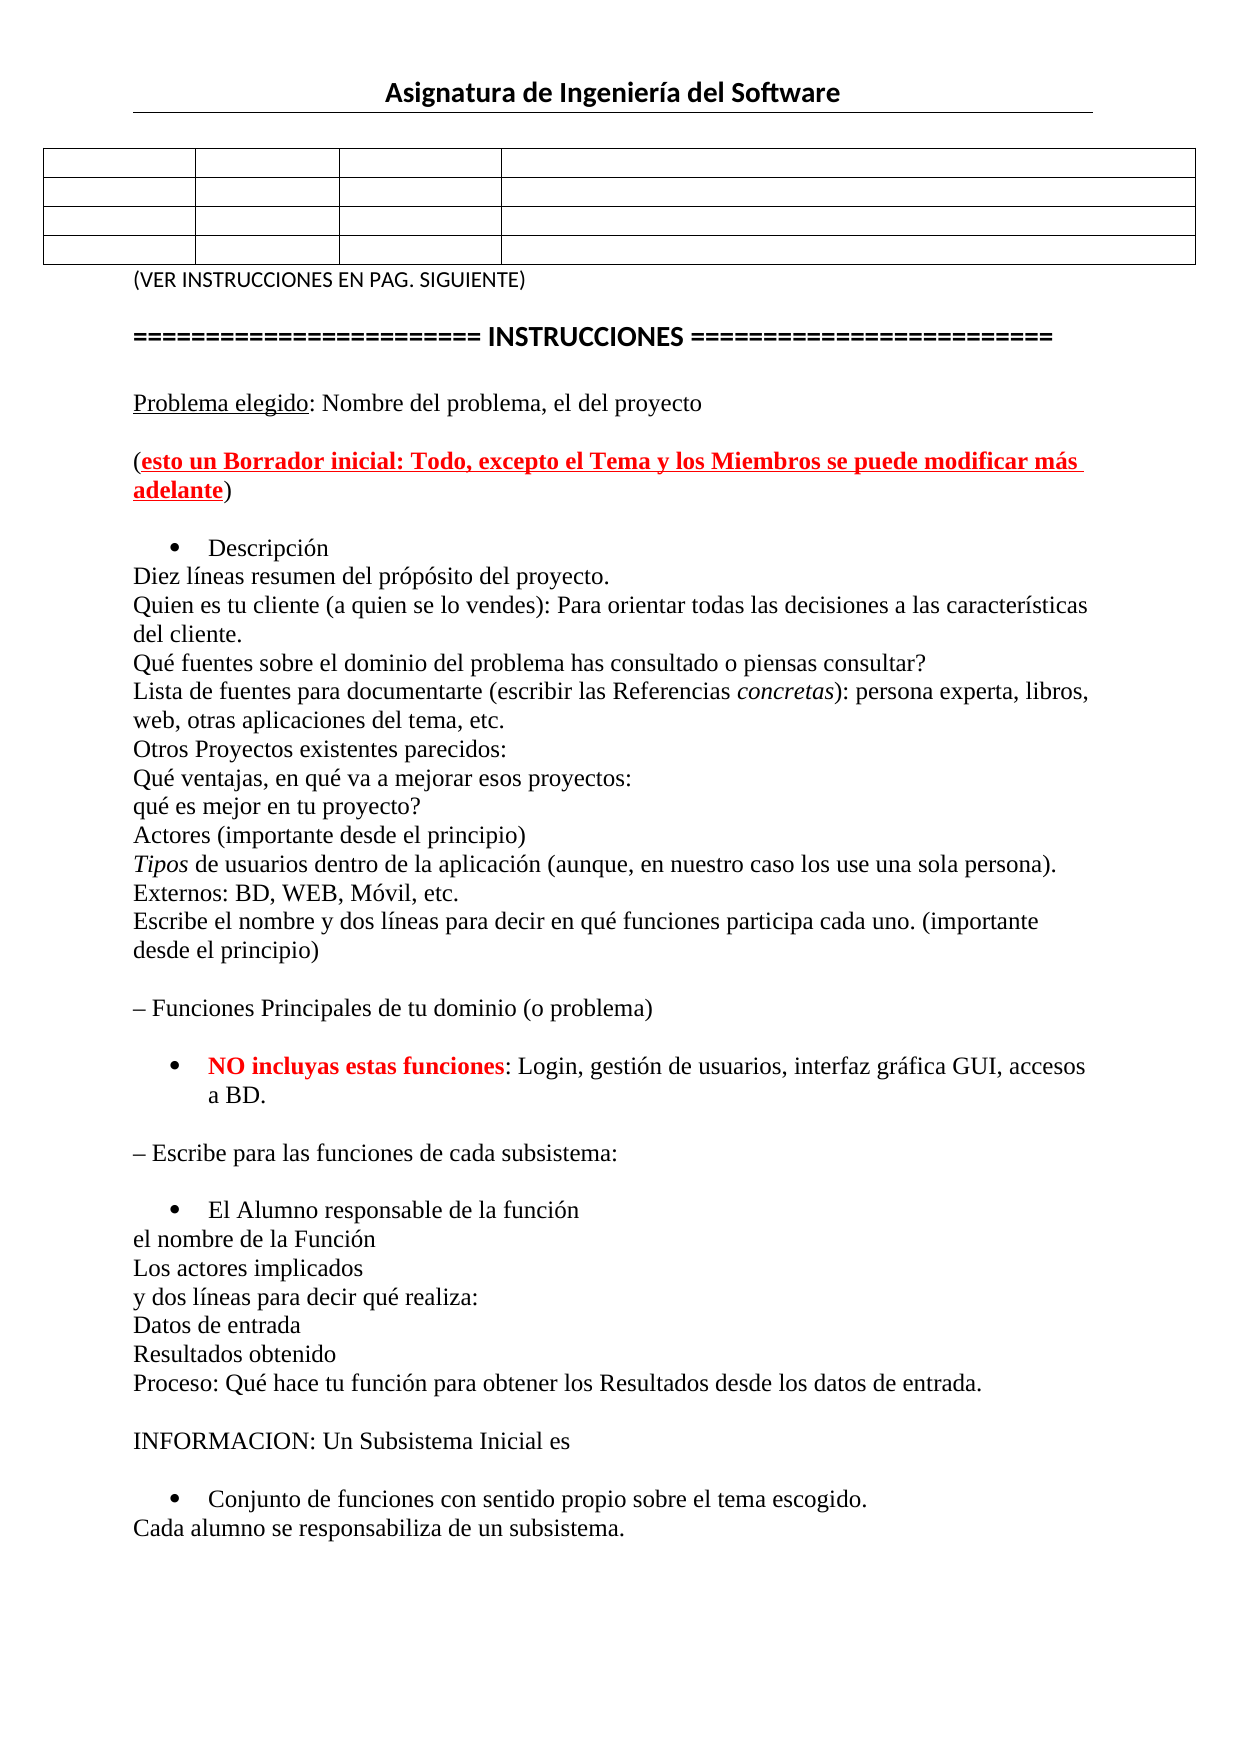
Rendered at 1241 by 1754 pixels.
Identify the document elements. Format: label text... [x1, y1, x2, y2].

list NO incluyas estas funciones: Login, gestión de usuarios, interfaz gráfica GUI, accesos a BD. [170, 1051, 1093, 1108]
text Qué ventajas, en qué va a mejorar esos proyectos: [133, 763, 1093, 791]
text el nombre de la Función [133, 1224, 1093, 1253]
table_cell [340, 149, 501, 177]
table_cell [502, 178, 1195, 206]
text ======================== INSTRUCCIONES ========================= [133, 318, 1093, 353]
text Actores (importante desde el principio) [133, 820, 1093, 849]
table_cell [196, 178, 339, 206]
text Datos de entrada [133, 1311, 1093, 1339]
table_cell [44, 178, 195, 206]
text (VER INSTRUCCIONES EN PAG. SIGUIENTE) [133, 265, 1093, 293]
text Escribe el nombre y dos líneas para decir en qué funciones participa cada uno. (importante desde el principio) [133, 906, 1093, 964]
table_cell [196, 207, 339, 235]
table_cell [44, 207, 195, 235]
text Lista de fuentes para documentarte (escribir las Referencias concretas): persona experta, libros, web, otras aplicaciones del tema, etc. [133, 676, 1093, 734]
table_cell [340, 207, 501, 235]
table_cell [196, 236, 339, 264]
list Conjunto de funciones con sentido propio sobre el tema escogido. [170, 1484, 1093, 1513]
text Proceso: Qué hace tu función para obtener los Resultados desde los datos de entrada. [133, 1368, 1093, 1397]
text Quien es tu cliente (a quien se lo vendes): Para orientar todas las decisiones a las características del cliente. [133, 590, 1093, 648]
table_cell [44, 236, 195, 264]
text Qué fuentes sobre el dominio del problema has consultado o piensas consultar? [133, 648, 1093, 676]
text – Escribe para las funciones de cada subsistema: [133, 1138, 1093, 1166]
text Externos: BD, WEB, Móvil, etc. [133, 878, 1093, 906]
text Los actores implicados [133, 1253, 1093, 1282]
text Problema elegido: Nombre del problema, el del proyecto [133, 388, 1093, 417]
table_cell [502, 207, 1195, 235]
table_cell [340, 236, 501, 264]
table_cell [502, 236, 1195, 264]
text qué es mejor en tu proyecto? [133, 791, 1093, 820]
text Otros Proyectos existentes parecidos: [133, 734, 1093, 763]
table_cell [340, 178, 501, 206]
text – Funciones Principales de tu dominio (o problema) [133, 993, 1093, 1022]
text Cada alumno se responsabiliza de un subsistema. [133, 1513, 1093, 1541]
text Tipos de usuarios dentro de la aplicación (aunque, en nuestro caso los use una sola persona). [133, 849, 1093, 878]
table_cell [44, 149, 195, 177]
text Resultados obtenido [133, 1339, 1093, 1368]
text y dos líneas para decir qué realiza: [133, 1282, 1093, 1311]
text INFORMACION: Un Subsistema Inicial es [133, 1426, 1093, 1455]
text (esto un Borrador inicial: Todo, excepto el Tema y los Miembros se puede modificar más adelante) [133, 446, 1093, 503]
table_cell [502, 149, 1195, 177]
list El Alumno responsable de la función [170, 1196, 1093, 1224]
table_cell [196, 149, 339, 177]
list Descripción [170, 533, 1093, 561]
text Diez líneas resumen del própósito del proyecto. [133, 561, 1093, 590]
